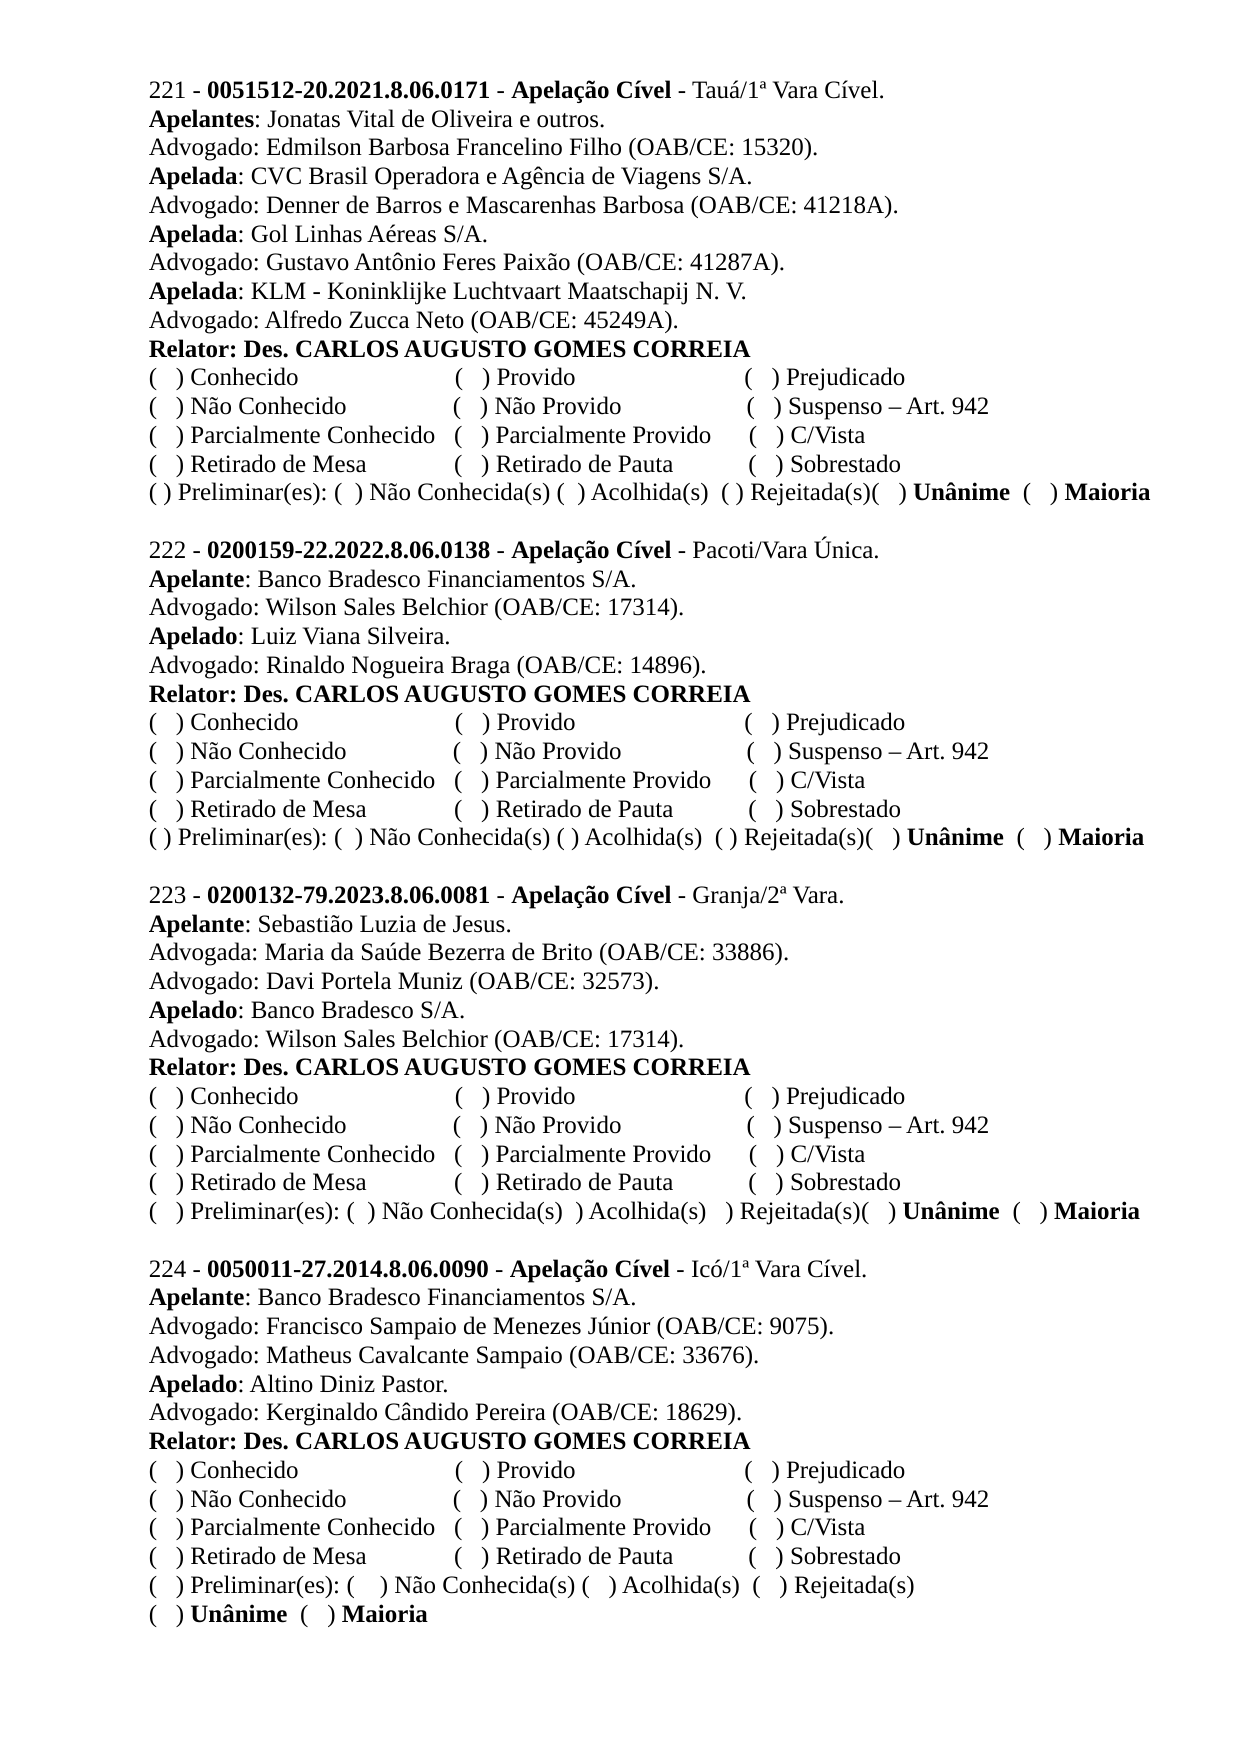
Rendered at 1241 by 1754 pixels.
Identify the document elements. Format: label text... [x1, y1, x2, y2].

text 223 - 0200132-79.2023.8.06.0081 - Apelação Cível - Granja/2ª Vara. [148, 880, 1140, 909]
text Apelada: CVC Brasil Operadora e Agência de Viagens S/A. [148, 161, 1140, 190]
text ( ) Conhecido ( ) Provido ( ) Prejudicado [148, 1081, 1141, 1110]
text Relator: Des. CARLOS AUGUSTO GOMES CORREIA [148, 1426, 1140, 1455]
text Advogado: Denner de Barros e Mascarenhas Barbosa (OAB/CE: 41218A). [148, 190, 1140, 219]
text Advogado: Alfredo Zucca Neto (OAB/CE: 45249A). [148, 305, 1140, 334]
text ( ) Não Conhecido ( ) Não Provido ( ) Suspenso – Art. 942 [148, 1110, 1158, 1139]
text Apelante: Sebastião Luzia de Jesus. [148, 909, 1140, 937]
text Advogado: Rinaldo Nogueira Braga (OAB/CE: 14896). [148, 650, 1140, 679]
text Advogado: Wilson Sales Belchior (OAB/CE: 17314). [148, 592, 1140, 621]
text ( ) Preliminar(es): ( ) Não Conhecida(s) ( ) Acolhida(s) ( ) Rejeitada(s)( ) Unânime ( ) Maioria [148, 822, 1158, 851]
text ( ) Conhecido ( ) Provido ( ) Prejudicado [148, 707, 1141, 736]
text ( ) Não Conhecido ( ) Não Provido ( ) Suspenso – Art. 942 [148, 391, 1158, 420]
text Advogado: Wilson Sales Belchior (OAB/CE: 17314). [148, 1024, 1140, 1052]
text Apelante: Banco Bradesco Financiamentos S/A. [148, 1282, 1140, 1311]
text Relator: Des. CARLOS AUGUSTO GOMES CORREIA [148, 1052, 1140, 1081]
text Advogado: Davi Portela Muniz (OAB/CE: 32573). [148, 966, 1140, 995]
text ( ) Parcialmente Conhecido ( ) Parcialmente Provido ( ) C/Vista [148, 1512, 1158, 1541]
text ( ) Não Conhecido ( ) Não Provido ( ) Suspenso – Art. 942 [148, 1484, 1158, 1512]
text ( ) Retirado de Mesa ( ) Retirado de Pauta ( ) Sobrestado [148, 794, 1158, 822]
text Advogado: Matheus Cavalcante Sampaio (OAB/CE: 33676). [148, 1340, 1140, 1369]
text Apelantes: Jonatas Vital de Oliveira e outros. [148, 104, 1140, 132]
text Apelada: Gol Linhas Aéreas S/A. [148, 219, 1140, 247]
text Relator: Des. CARLOS AUGUSTO GOMES CORREIA [148, 679, 1140, 707]
text ( ) Conhecido ( ) Provido ( ) Prejudicado [148, 362, 1141, 391]
text Advogado: Edmilson Barbosa Francelino Filho (OAB/CE: 15320). [148, 132, 1140, 161]
text ( ) Retirado de Mesa ( ) Retirado de Pauta ( ) Sobrestado [148, 1167, 1158, 1196]
text ( ) Retirado de Mesa ( ) Retirado de Pauta ( ) Sobrestado [148, 1541, 1158, 1570]
text ( ) Conhecido ( ) Provido ( ) Prejudicado [148, 1455, 1141, 1484]
text Apelada: KLM - Koninklijke Luchtvaart Maatschapij N. V. [148, 276, 1140, 305]
text ( ) Preliminar(es): ( ) Não Conhecida(s) ( ) Acolhida(s) ( ) Rejeitada(s) [148, 1570, 1158, 1599]
text ( ) Preliminar(es): ( ) Não Conhecida(s) ( ) Acolhida(s) ( ) Rejeitada(s)( ) Unânime ( ) Maioria [148, 477, 1158, 506]
text Advogado: Gustavo Antônio Feres Paixão (OAB/CE: 41287A). [148, 247, 1140, 276]
text ( ) Não Conhecido ( ) Não Provido ( ) Suspenso – Art. 942 [148, 736, 1158, 765]
text Apelado: Altino Diniz Pastor. [148, 1369, 1140, 1397]
text Apelante: Banco Bradesco Financiamentos S/A. [148, 564, 1140, 592]
text Apelado: Luiz Viana Silveira. [148, 621, 1140, 650]
text ( ) Retirado de Mesa ( ) Retirado de Pauta ( ) Sobrestado [148, 449, 1158, 477]
text 224 - 0050011-27.2014.8.06.0090 - Apelação Cível - Icó/1ª Vara Cível. [148, 1254, 1140, 1282]
text 222 - 0200159-22.2022.8.06.0138 - Apelação Cível - Pacoti/Vara Única. [148, 535, 1140, 564]
text Apelado: Banco Bradesco S/A. [148, 995, 1140, 1024]
text 221 - 0051512-20.2021.8.06.0171 - Apelação Cível - Tauá/1ª Vara Cível. [148, 75, 1140, 104]
text ( ) Unânime ( ) Maioria [148, 1599, 1158, 1627]
text Advogado: Francisco Sampaio de Menezes Júnior (OAB/CE: 9075). [148, 1311, 1140, 1340]
text ( ) Parcialmente Conhecido ( ) Parcialmente Provido ( ) C/Vista [148, 420, 1158, 449]
text Advogada: Maria da Saúde Bezerra de Brito (OAB/CE: 33886). [148, 937, 1140, 966]
text ( ) Parcialmente Conhecido ( ) Parcialmente Provido ( ) C/Vista [148, 765, 1158, 794]
text Relator: Des. CARLOS AUGUSTO GOMES CORREIA [148, 334, 1140, 362]
text Advogado: Kerginaldo Cândido Pereira (OAB/CE: 18629). [148, 1397, 1140, 1426]
text ( ) Parcialmente Conhecido ( ) Parcialmente Provido ( ) C/Vista [148, 1139, 1158, 1167]
text ( ) Preliminar(es): ( ) Não Conhecida(s) ) Acolhida(s) ) Rejeitada(s)( ) Unânime ( ) Maioria [148, 1196, 1158, 1225]
